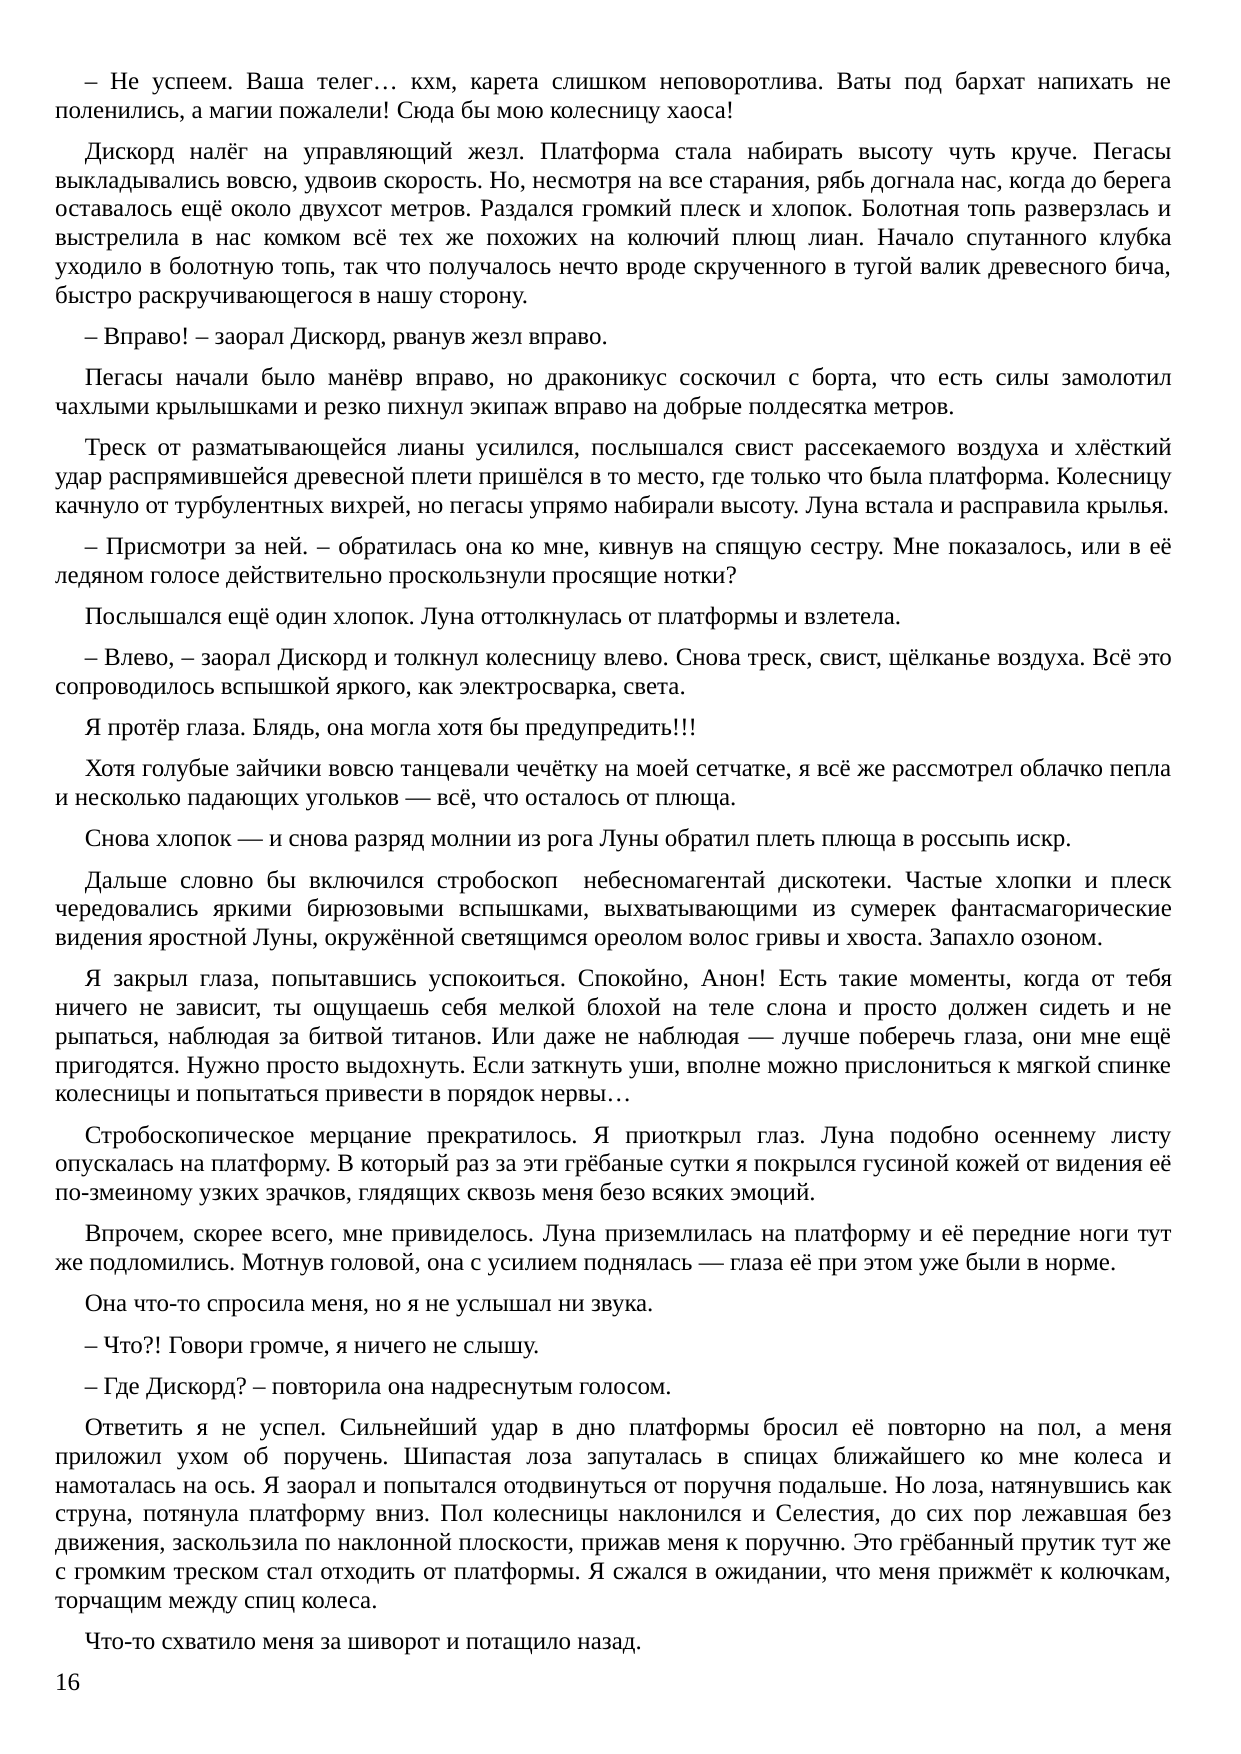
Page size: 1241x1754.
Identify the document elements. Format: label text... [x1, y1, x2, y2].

text – Влево, – заорал Дискорд и толкнул колесницу влево. Снова треск, свист, щёлканье воздуха. Всё это сопроводилось вспышкой яркого, как электросварка, света. [55, 642, 1173, 700]
text Что-то схватило меня за шиворот и потащило назад. [55, 1626, 1173, 1655]
text Я протёр глаза. Блядь, она могла хотя бы предупредить!!! [55, 712, 1173, 741]
text – Вправо! – заорал Дискорд, рванув жезл вправо. [55, 321, 1173, 350]
text – Где Дискорд? – повторила она надреснутым голосом. [55, 1371, 1173, 1400]
text Ответить я не успел. Сильнейший удар в дно платформы бросил её повторно на пол, а меня приложил ухом об поручень. Шипастая лоза запуталась в спицах ближайшего ко мне колеса и намоталась на ось. Я заорал и попытался отодвинуться от поручня подальше. Но лоза, натянувшись как струна, потянула платформу вниз. Пол колесницы наклонился и Селестия, до сих пор лежавшая без движения, заскользила по наклонной плоскости, прижав меня к поручню. Это грёбанный прутик тут же с громким треском стал отходить от платформы. Я сжался в ожидании, что меня прижмёт к колючкам, торчащим между спиц колеса. [55, 1412, 1173, 1613]
text Хотя голубые зайчики вовсю танцевали чечётку на моей сетчатке, я всё же рассмотрел облачко пепла и несколько падающих угольков — всё, что осталось от плюща. [55, 753, 1173, 811]
text Я закрыл глаза, попытавшись успокоиться. Спокойно, Анон! Есть такие моменты, когда от тебя ничего не зависит, ты ощущаешь себя мелкой блохой на теле слона и просто должен сидеть и не рыпаться, наблюдая за битвой титанов. Или даже не наблюдая — лучше поберечь глаза, они мне ещё пригодятся. Нужно просто выдохнуть. Если заткнуть уши, вполне можно прислониться к мягкой спинке колесницы и попытаться привести в порядок нервы… [55, 963, 1173, 1107]
text Дискорд налёг на управляющий жезл. Платформа стала набирать высоту чуть круче. Пегасы выкладывались вовсю, удвоив скорость. Но, несмотря на все старания, рябь догнала нас, когда до берега оставалось ещё около двухсот метров. Раздался громкий плеск и хлопок. Болотная топь разверзлась и выстрелила в нас комком всё тех же похожих на колючий плющ лиан. Начало спутанного клубка уходило в болотную топь, так что получалось нечто вроде скрученного в тугой валик древесного бича, быстро раскручивающегося в нашу сторону. [55, 136, 1173, 308]
text Впрочем, скорее всего, мне привиделось. Луна приземлилась на платформу и её передние ноги тут же подломились. Мотнув головой, она с усилием поднялась — глаза её при этом уже были в норме. [55, 1218, 1173, 1276]
text Пегасы начали было манёвр вправо, но драконикус соскочил с борта, что есть силы замолотил чахлыми крылышками и резко пихнул экипаж вправо на добрые полдесятка метров. [55, 362, 1173, 420]
text Послышался ещё один хлопок. Луна оттолкнулась от платформы и взлетела. [55, 601, 1173, 630]
text Стробоскопическое мерцание прекратилось. Я приоткрыл глаз. Луна подобно осеннему листу опускалась на платформу. В который раз за эти грёбаные сутки я покрылся гусиной кожей от видения её по-змеиному узких зрачков, глядящих сквозь меня безо всяких эмоций. [55, 1120, 1173, 1206]
text Треск от разматывающейся лианы усилился, послышался свист рассекаемого воздуха и хлёсткий удар распрямившейся древесной плети пришёлся в то место, где только что была платформа. Колесницу качнуло от турбулентных вихрей, но пегасы упрямо набирали высоту. Луна встала и расправила крылья. [55, 432, 1173, 518]
text Снова хлопок — и снова разряд молнии из рога Луны обратил плеть плюща в россыпь искр. [55, 823, 1173, 852]
text – Что?! Говори громче, я ничего не слышу. [55, 1330, 1173, 1358]
text Дальше словно бы включился стробоскоп небесномагентай дискотеки. Частые хлопки и плеск чередовались яркими бирюзовыми вспышками, выхватывающими из сумерек фантасмагорические видения яростной Луны, окружённой светящимся ореолом волос гривы и хвоста. Запахло озоном. [55, 865, 1173, 951]
text – Присмотри за ней. – обратилась она ко мне, кивнув на спящую сестру. Мне показалось, или в её ледяном голосе действительно проскользнули просящие нотки? [55, 531, 1173, 588]
text Она что-то спросила меня, но я не услышал ни звука. [55, 1288, 1173, 1317]
text – Не успеем. Ваша телег… кхм, карета слишком неповоротлива. Ваты под бархат напихать не поленились, а магии пожалели! Сюда бы мою колесницу хаоса! [55, 66, 1173, 123]
